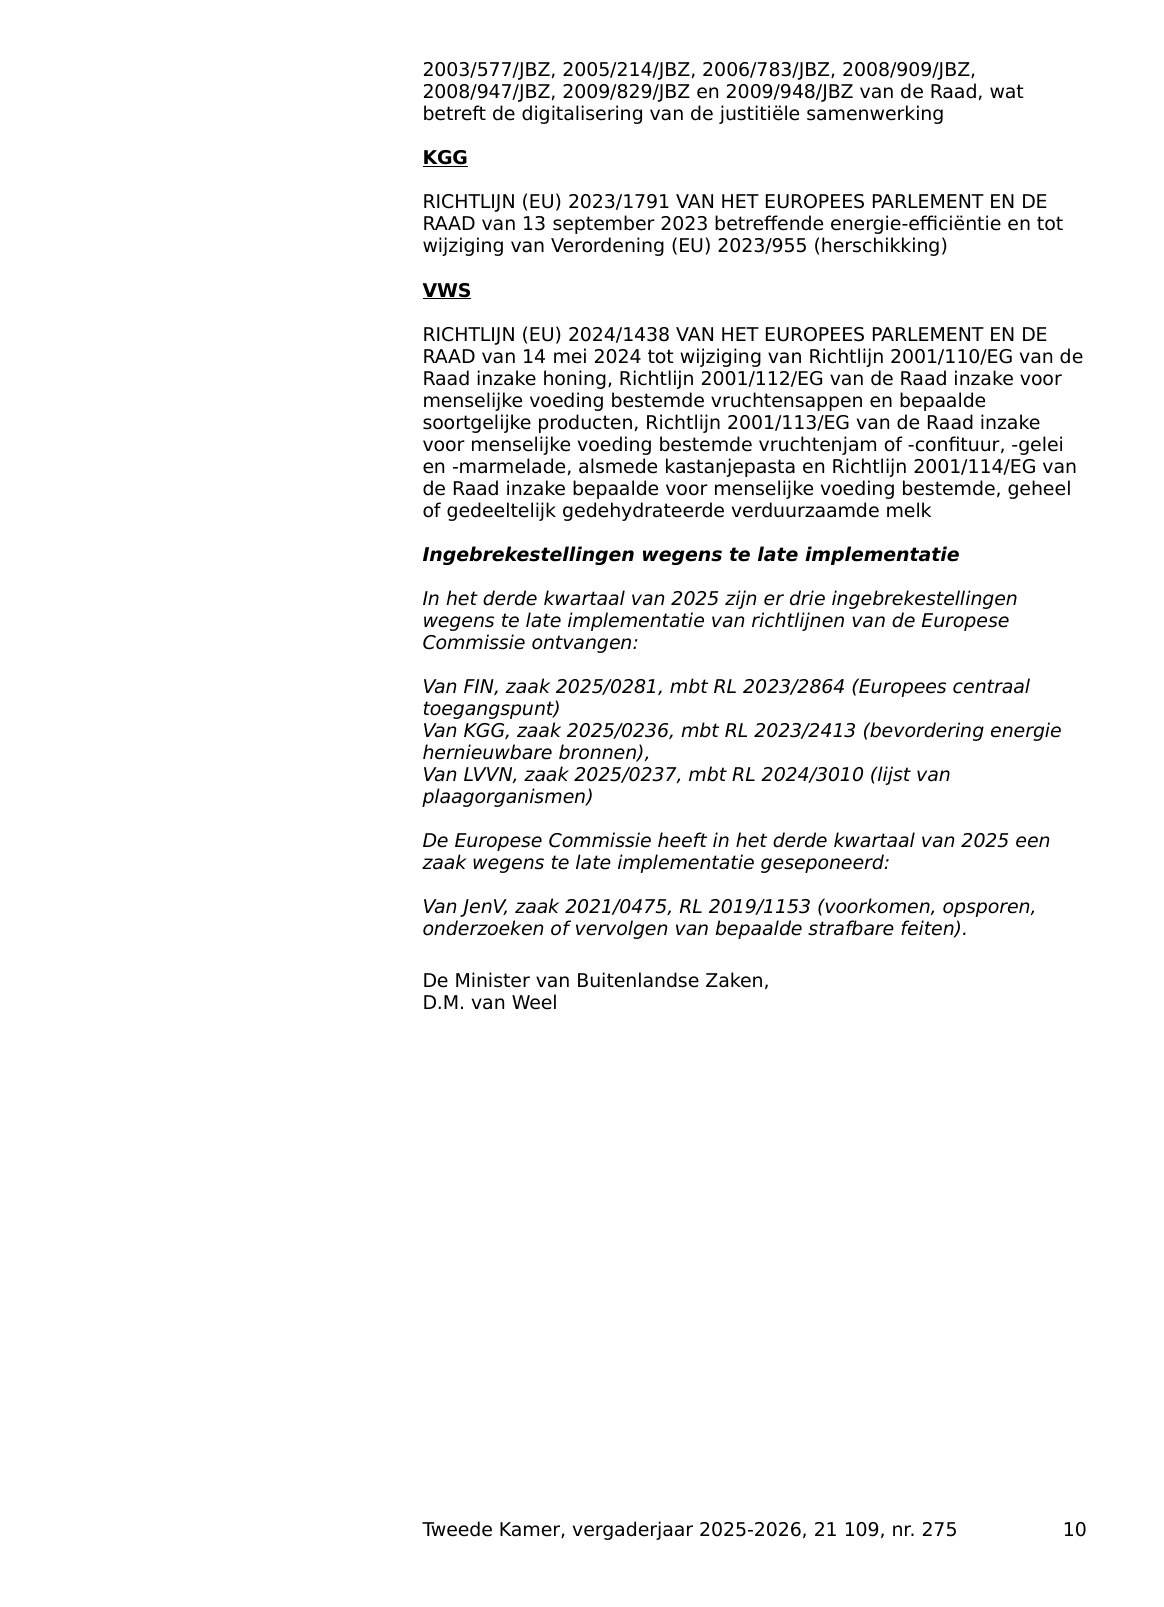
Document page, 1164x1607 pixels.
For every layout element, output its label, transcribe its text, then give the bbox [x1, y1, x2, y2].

text De Minister van Buitenlandse Zaken, D.M. van Weel [422, 970, 1087, 1014]
text De Europese Commissie heeft in het derde kwartaal van 2025 een zaak wegens te late implementatie geseponeerd: [422, 830, 1087, 874]
text In het derde kwartaal van 2025 zijn er drie ingebrekestellingen wegens te late implementatie van richtlijnen van de Europese Commissie ontvangen: [422, 588, 1087, 654]
text RICHTLIJN (EU) 2023/1791 VAN HET EUROPEES PARLEMENT EN DE RAAD van 13 september 2023 betreffende energie-efficiëntie en tot wijziging van Verordening (EU) 2023/955 (herschikking) [422, 191, 1087, 257]
subtitle VWS [422, 279, 1087, 301]
text Van LVVN, zaak 2025/0237, mbt RL 2024/3010 (lijst van plaagorganismen) [422, 764, 1087, 808]
text 2003/577/JBZ, 2005/214/JBZ, 2006/783/JBZ, 2008/909/JBZ, 2008/947/JBZ, 2009/829/JBZ en 2009/948/JBZ van de Raad, wat betreft de digitalisering van de justitiële samenwerking [422, 59, 1087, 125]
text Van FIN, zaak 2025/0281, mbt RL 2023/2864 (Europees centraal toegangspunt) [422, 676, 1087, 720]
text RICHTLIJN (EU) 2024/1438 VAN HET EUROPEES PARLEMENT EN DE RAAD van 14 mei 2024 tot wijziging van Richtlijn 2001/110/EG van de Raad inzake honing, Richtlijn 2001/112/EG van de Raad inzake voor menselijke voeding bestemde vruchtensappen en bepaalde soortgelijke producten, Richtlijn 2001/113/EG van de Raad inzake voor menselijke voeding bestemde vruchtenjam of -confituur, -gelei en -marmelade, alsmede kastanjepasta en Richtlijn 2001/114/EG van de Raad inzake bepaalde voor menselijke voeding bestemde, geheel of gedeeltelijk gedehydrateerde verduurzaamde melk [422, 324, 1087, 521]
text Van KGG, zaak 2025/0236, mbt RL 2023/2413 (bevordering energie hernieuwbare bronnen), [422, 720, 1087, 764]
subtitle KGG [422, 147, 1087, 169]
subtitle Ingebrekestellingen wegens te late implementatie [422, 544, 1087, 566]
text Van JenV, zaak 2021/0475, RL 2019/1153 (voorkomen, opsporen, onderzoeken of vervolgen van bepaalde strafbare feiten). [422, 896, 1087, 940]
